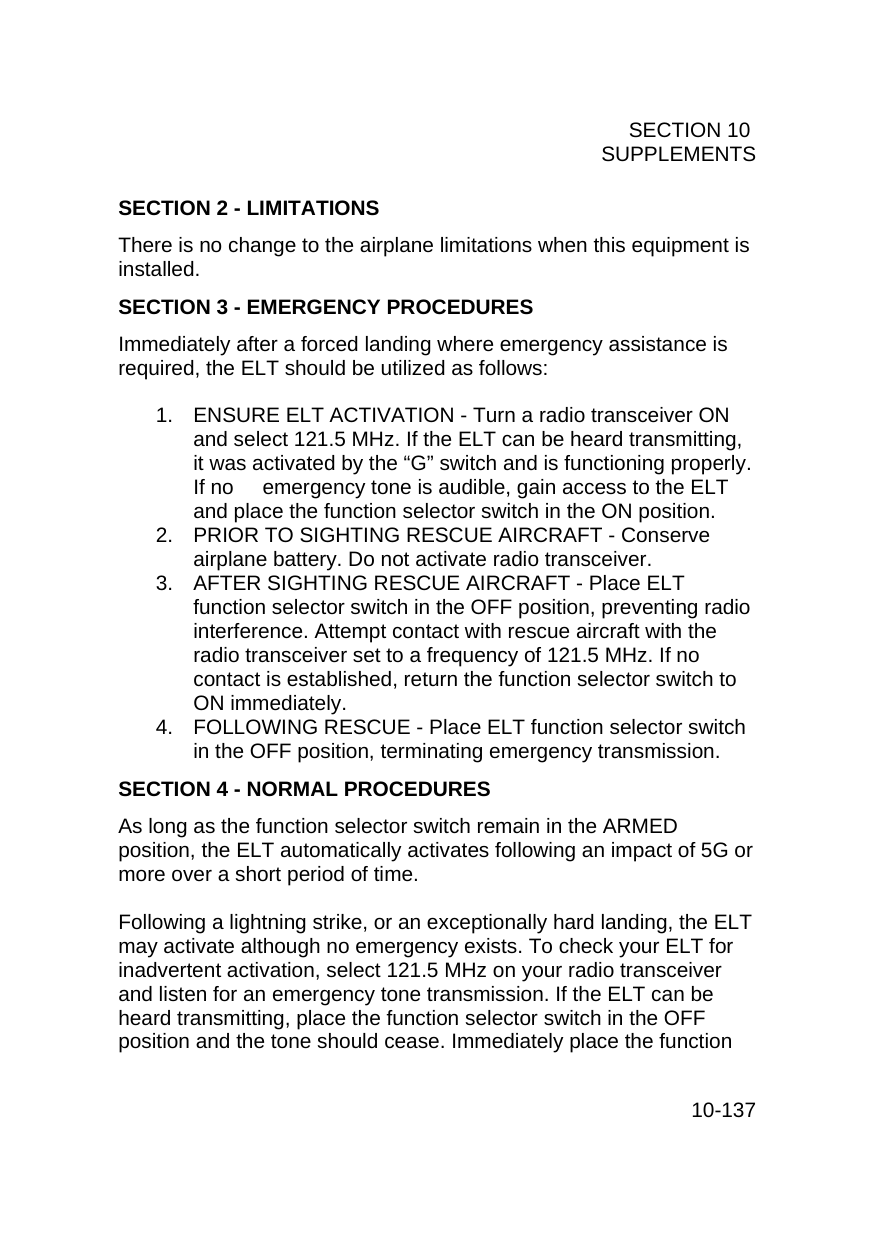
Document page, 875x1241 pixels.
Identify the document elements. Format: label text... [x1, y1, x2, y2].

text Following a lightning strike, or an exceptionally hard landing, the ELT may activate although no emergency exists. To check your ELT for inadvertent activation, select 121.5 MHz on your radio transceiver and listen for an emergency tone transmission. If the ELT can be heard transmitting, place the function selector switch in the OFF position and the tone should cease. Immediately place the function [118, 909, 756, 1053]
subtitle SECTION 3 - EMERGENCY PROCEDURES [118, 295, 756, 319]
subtitle SECTION 2 - LIMITATIONS [118, 196, 756, 220]
text As long as the function selector switch remain in the ARMED position, the ELT automatically activates following an impact of 5G or more over a short period of time. [118, 814, 756, 886]
text Immediately after a forced landing where emergency assistance is required, the ELT should be utilized as follows: [118, 331, 756, 379]
list AFTER SIGHTING RESCUE AIRCRAFT - Place ELT function selector switch in the OFF position, preventing radio interference. Attempt contact with rescue aircraft with the radio transceiver set to a frequency of 121.5 MHz. If no contact is established, return the function selector switch to ON immediately. [156, 571, 756, 715]
list FOLLOWING RESCUE - Place ELT function selector switch in the OFF position, terminating emergency transmission. [156, 715, 756, 763]
list PRIOR TO SIGHTING RESCUE AIRCRAFT - Conserve airplane battery. Do not activate radio transceiver. [156, 523, 756, 571]
subtitle SECTION 4 - NORMAL PROCEDURES [118, 777, 756, 801]
text There is no change to the airplane limitations when this equipment is installed. [118, 232, 756, 280]
list ENSURE ELT ACTIVATION - Turn a radio transceiver ON and select 121.5 MHz. If the ELT can be heard transmitting, it was activated by the “G” switch and is functioning properly. If no emergency tone is audible, gain access to the ELT and place the function selector switch in the ON position. [156, 403, 756, 523]
